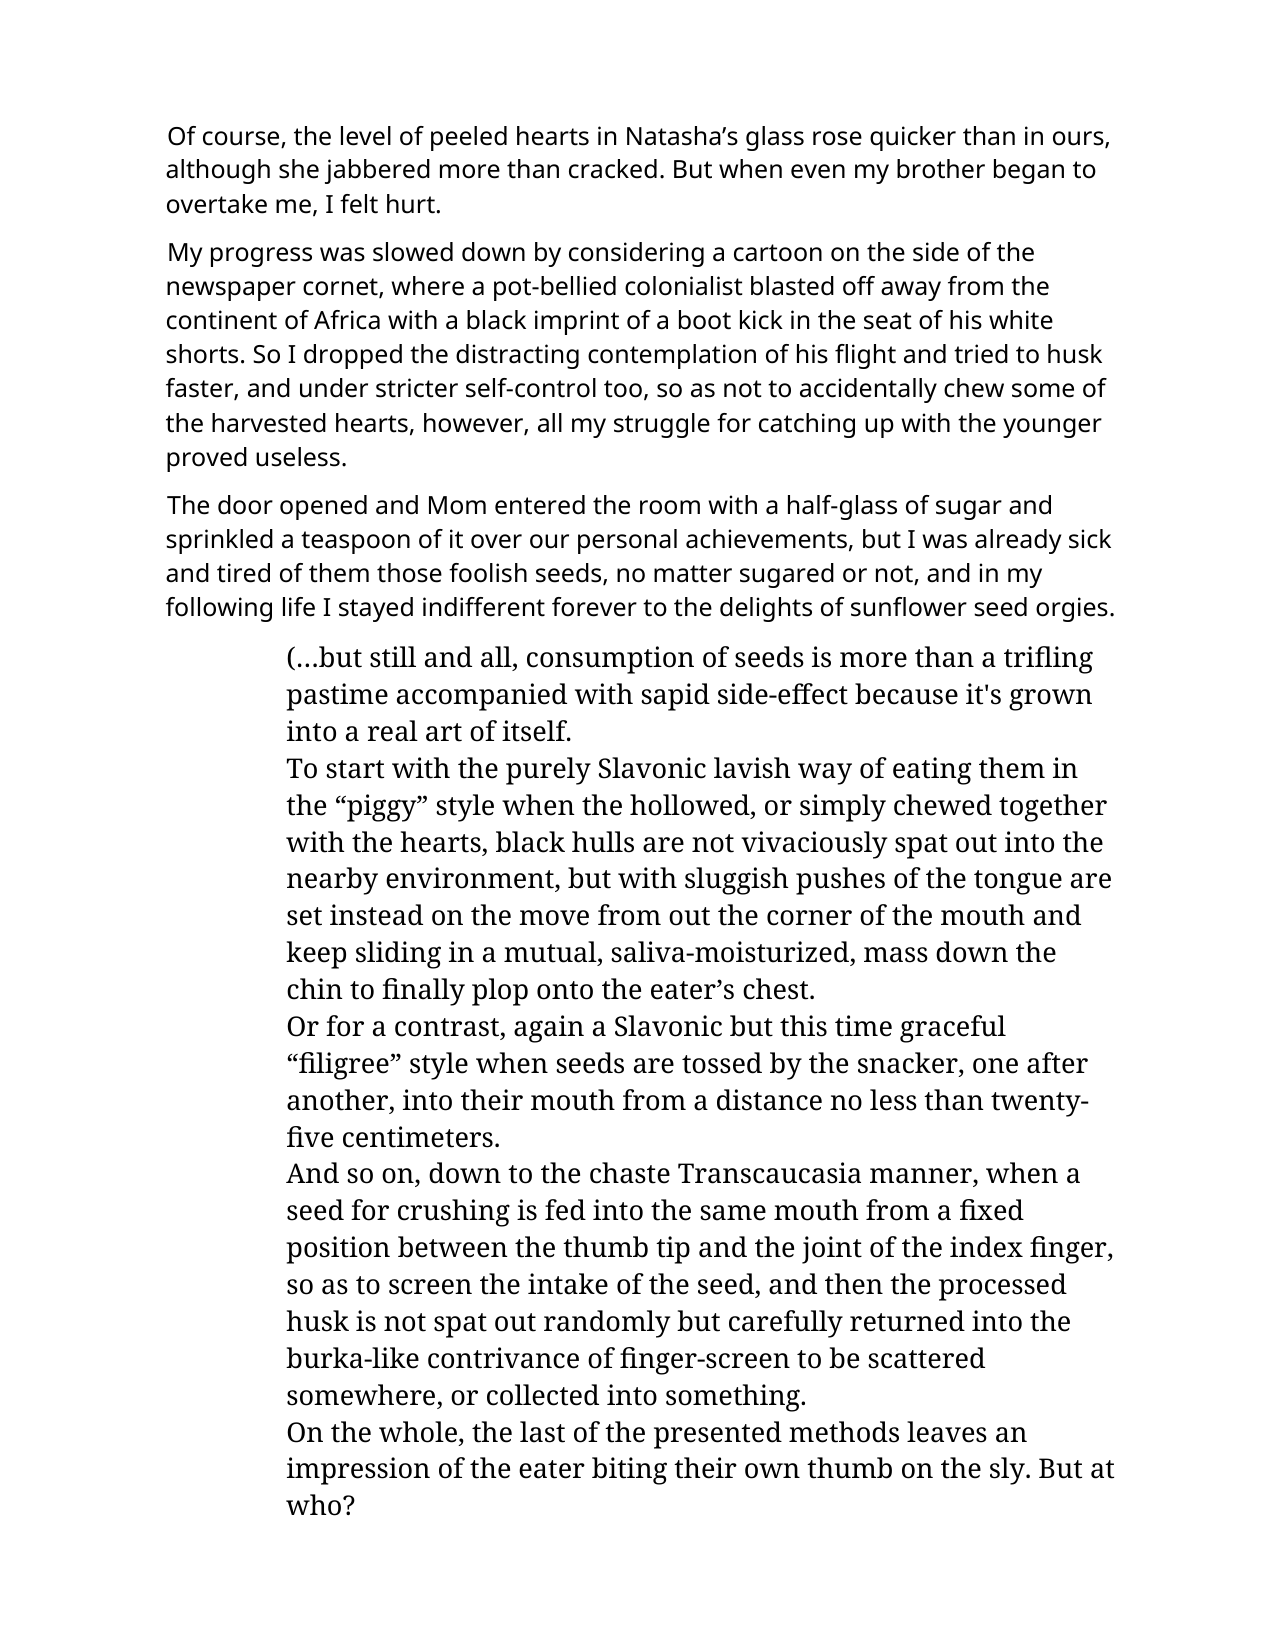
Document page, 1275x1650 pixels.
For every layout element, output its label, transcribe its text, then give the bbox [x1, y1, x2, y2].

list (…but still and all, consumption of seeds is more than a trifling pastime accompanied with sapid side-effect because it's grown into a real art of itself. [286, 639, 1118, 749]
text Of course, the level of peeled hearts in Natasha’s glass rose quicker than in ours, although she jabbered more than cracked. But when even my brother began to overtake me, I felt hurt. [165, 118, 1118, 220]
list And so on, down to the chaste Transcaucasia manner, when a seed for crushing is fed into the same mouth from a fixed position between the thumb tip and the joint of the index finger, so as to screen the intake of the seed, and then the processed husk is not spat out randomly but carefully returned into the burka-like contrivance of finger-screen to be scattered somewhere, or collected into something. [286, 1155, 1118, 1413]
list On the whole, the last of the presented methods leaves an impression of the eater biting their own thumb on the sly. But at who? [286, 1413, 1118, 1524]
text My progress was slowed down by considering a cartoon on the side of the newspaper cornet, where a pot-bellied colonialist blasted off away from the continent of Africa with a black imprint of a boot kick in the seat of his white shorts. So I dropped the distracting contemplation of his flight and tried to husk faster, and under stricter self-control too, so as not to accidentally chew some of the harvested hearts, however, all my struggle for catching up with the younger proved useless. [165, 235, 1118, 473]
text The door opened and Mom entered the room with a half-glass of sugar and sprinkled a teaspoon of it over our personal achievements, but I was already sick and tired of them those foolish seeds, no matter sugared or not, and in my following life I stayed indifferent forever to the delights of sunflower seed orgies. [165, 488, 1118, 624]
list To start with the purely Slavonic lavish way of eating them in the “piggy” style when the hollowed, or simply chewed together with the hearts, black hulls are not vivaciously spat out into the nearby environment, but with sluggish pushes of the tongue are set instead on the move from out the corner of the mouth and keep sliding in a mutual, saliva-moisturized, mass down the chin to finally plop onto the eater’s chest. [286, 749, 1118, 1007]
list Or for a contrast, again a Slavonic but this time graceful “filigree” style when seeds are tossed by the snacker, one after another, into their mouth from a distance no less than twenty-five centimeters. [286, 1007, 1118, 1155]
